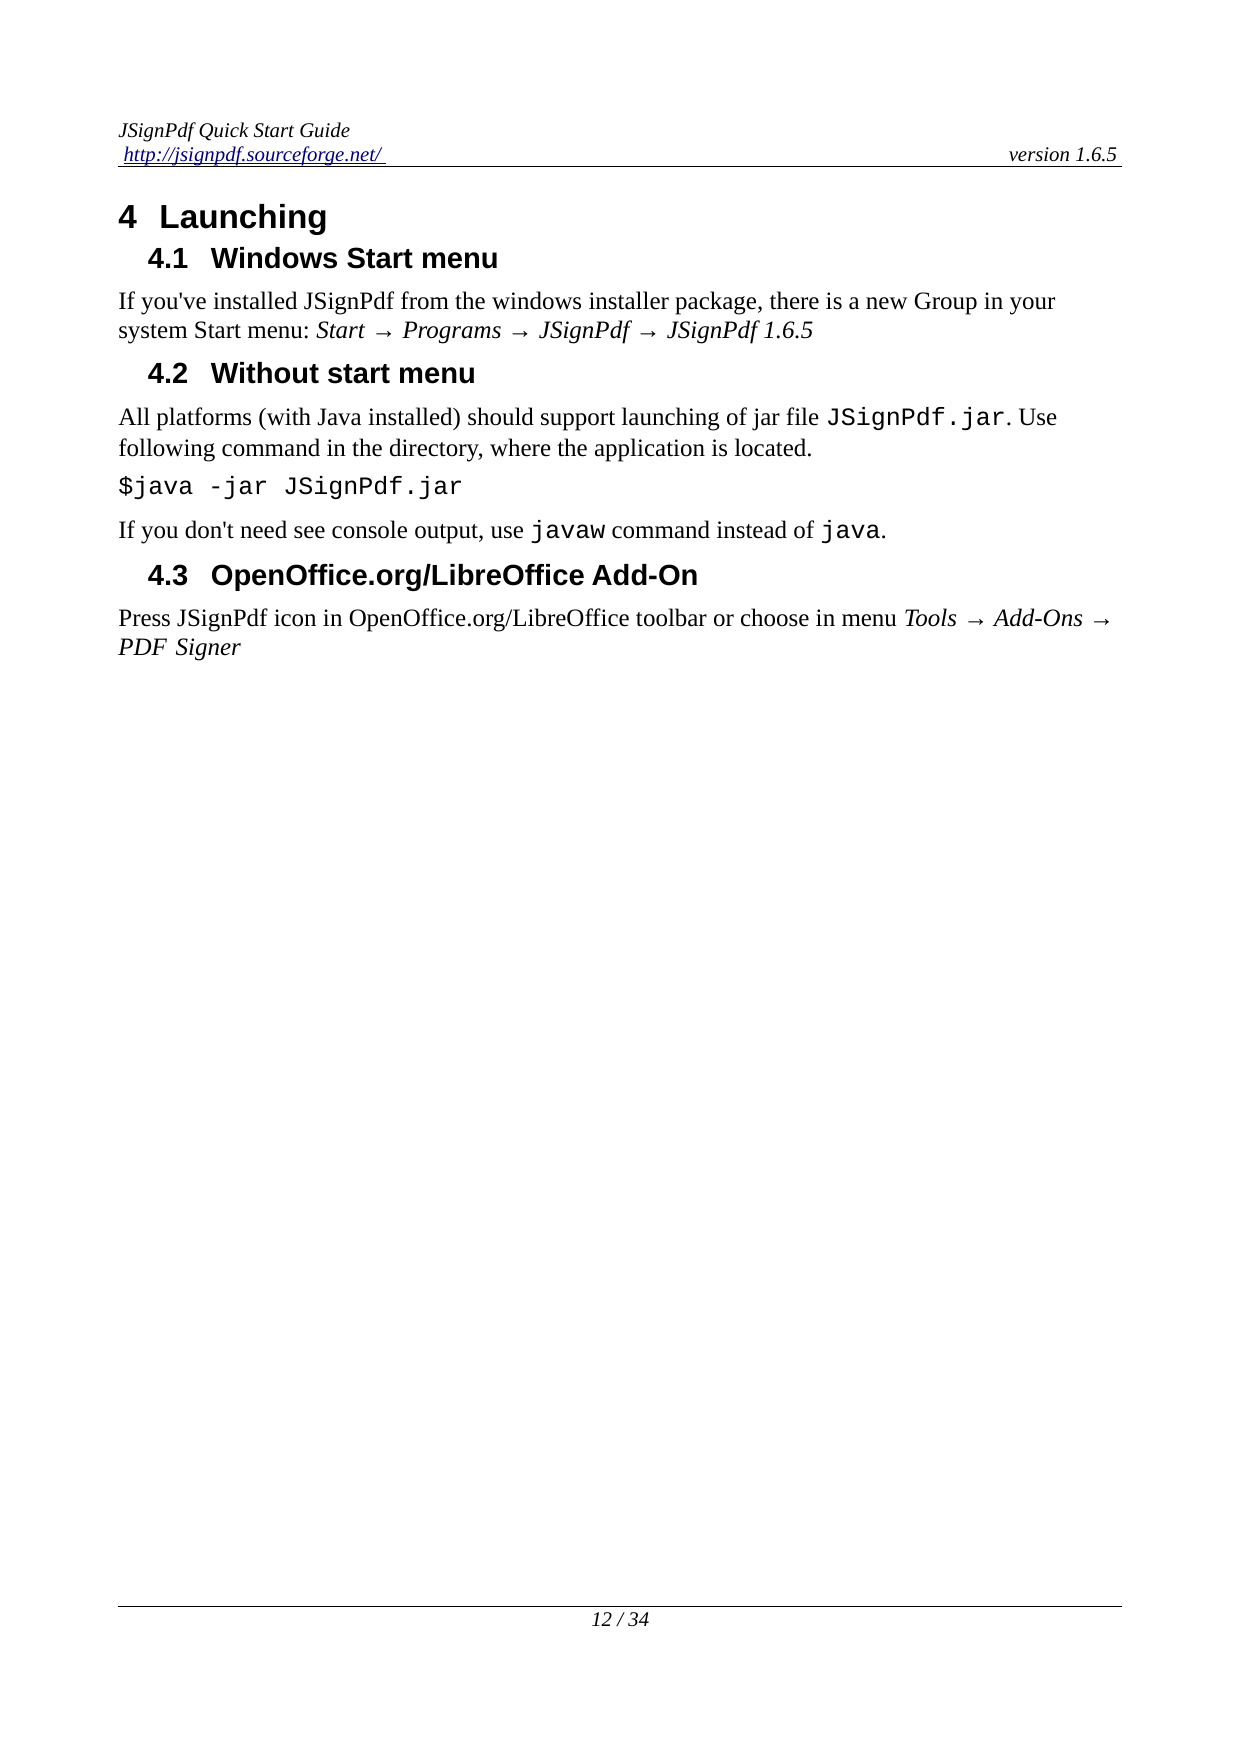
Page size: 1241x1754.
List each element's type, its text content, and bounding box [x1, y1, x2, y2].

text If you don't need see console output, use javaw command instead of java. [118, 515, 1122, 546]
text Press JSignPdf icon in OpenOffice.org/LibreOffice toolbar or choose in menu Tools → Add-Ons → PDF Signer [118, 603, 1122, 661]
text If you've installed JSignPdf from the windows installer package, there is a new Group in your system Start menu: Start → Programs → JSignPdf → JSignPdf 1.6.5 [118, 286, 1122, 344]
text All platforms (with Java installed) should support launching of jar file JSignPdf.jar. Use following command in the directory, where the application is located. [118, 402, 1122, 461]
subtitle Without start menu [148, 356, 1116, 390]
subtitle Launching [118, 197, 1122, 235]
subtitle OpenOffice.org/LibreOffice Add-On [148, 558, 1116, 592]
text $java -jar JSignPdf.jar [118, 474, 1122, 502]
subtitle Windows Start menu [148, 241, 1116, 275]
